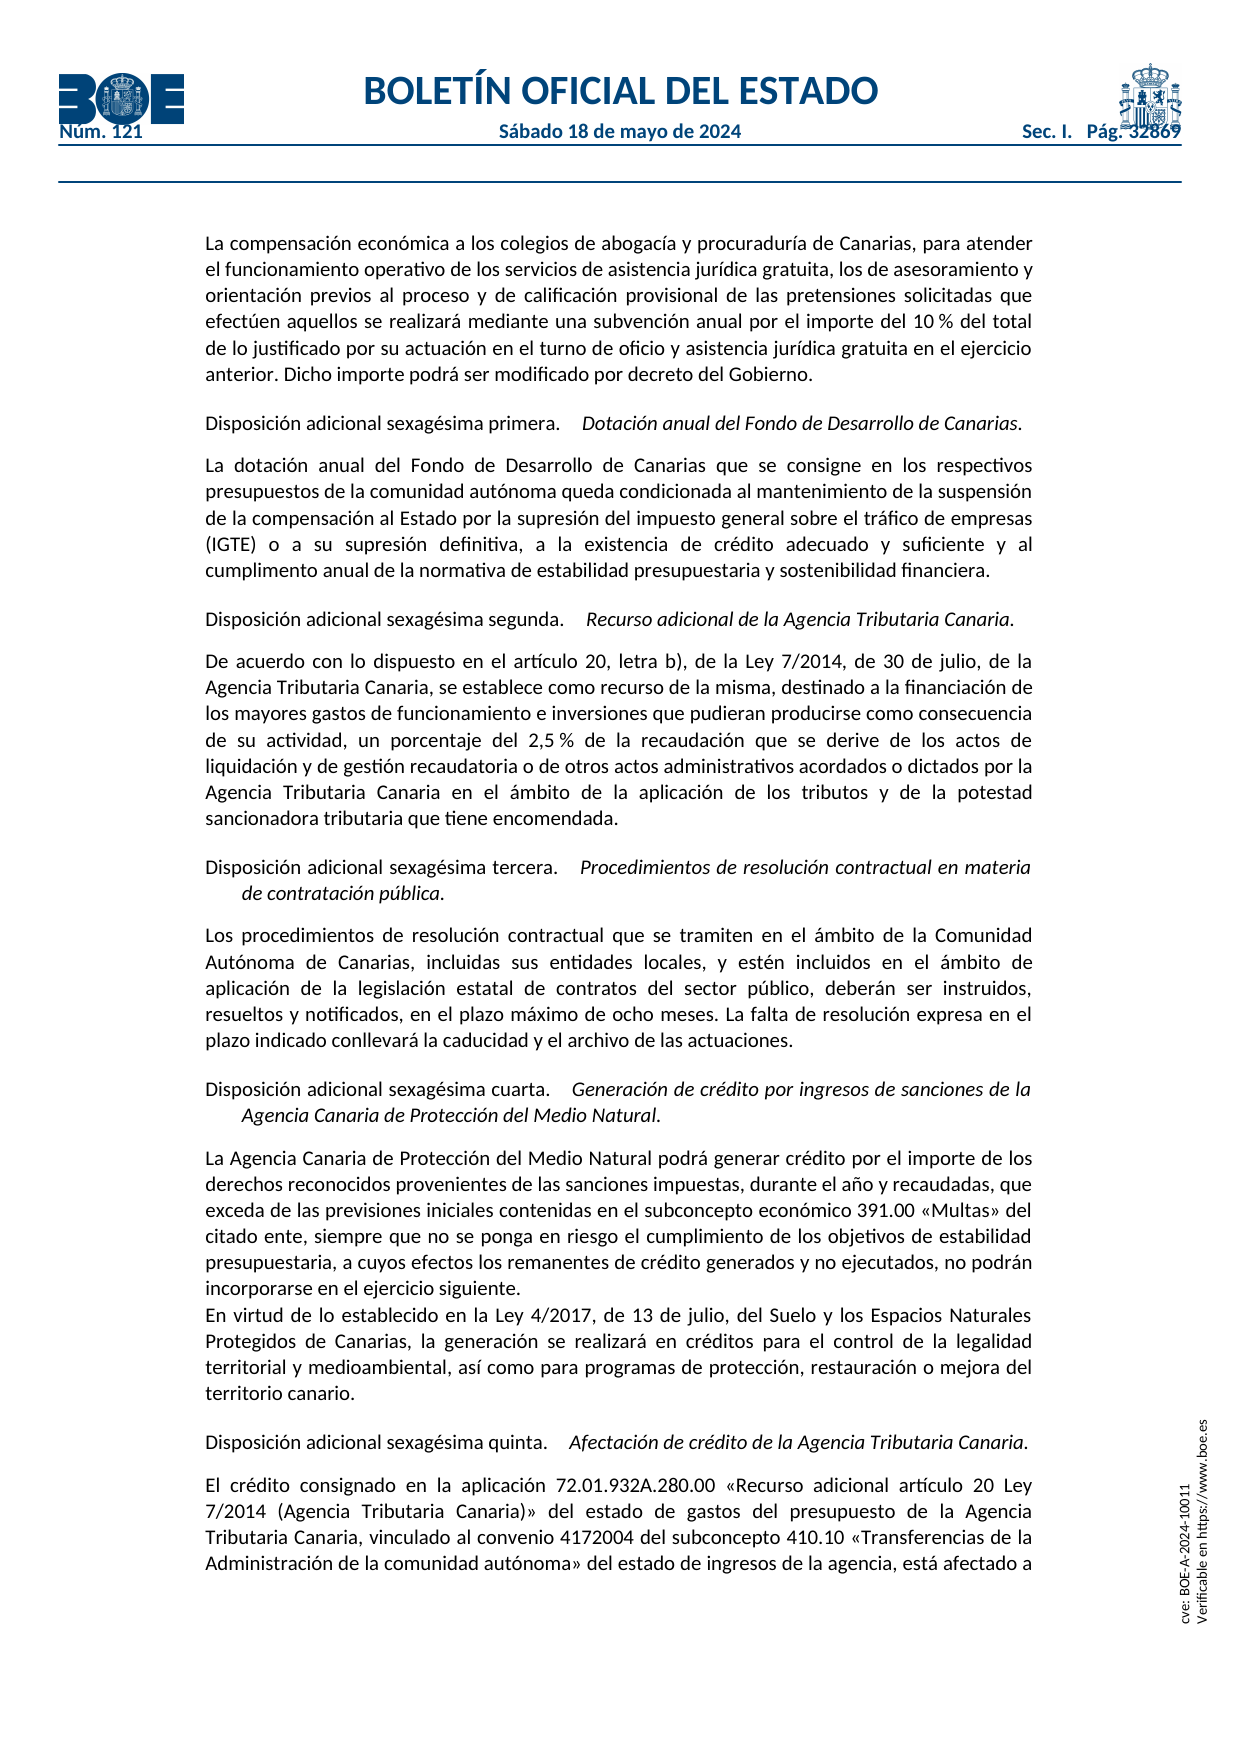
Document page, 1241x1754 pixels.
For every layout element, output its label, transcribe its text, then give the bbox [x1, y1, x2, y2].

text Los procedimientos de resolución contractual que se tramiten en el ámbito de la Comunidad Autónoma de Canarias, incluidas sus entidades locales, y estén incluidos en el ámbito de aplicación de la legislación estatal de contratos del sector público, deberán ser instruidos, resueltos y notificados, en el plazo máximo de ocho meses. La falta de resolución expresa en el plazo indicado conllevará la caducidad y el archivo de las actuaciones. [205, 923, 1034, 1053]
text El crédito consignado en la aplicación 72.01.932A.280.00 «Recurso adicional artículo 20 Ley 7/2014 (Agencia Tributaria Canaria)» del estado de gastos del presupuesto de la Agencia Tributaria Canaria, vinculado al convenio 4172004 del subconcepto 410.10 «Transferencias de la Administración de la comunidad autónoma» del estado de ingresos de la agencia, está afectado a [205, 1472, 1034, 1576]
text De acuerdo con lo dispuesto en el artículo 20, letra b), de la Ley 7/2014, de 30 de julio, de la Agencia Tributaria Canaria, se establece como recurso de la misma, destinado a la financiación de los mayores gastos de funcionamiento e inversiones que pudieran producirse como consecuencia de su actividad, un porcentaje del 2,5 % de la recaudación que se derive de los actos de liquidación y de gestión recaudatoria o de otros actos administrativos acordados o dictados por la Agencia Tributaria Canaria en el ámbito de la aplicación de los tributos y de la potestad sancionadora tributaria que tiene encomendada. [205, 648, 1034, 831]
text La compensación económica a los colegios de abogacía y procuraduría de Canarias, para atender el funcionamiento operativo de los servicios de asistencia jurídica gratuita, los de asesoramiento y orientación previos al proceso y de calificación provisional de las pretensiones solicitadas que efectúen aquellos se realizará mediante una subvención anual por el importe del 10 % del total de lo justificado por su actuación en el turno de oficio y asistencia jurídica gratuita en el ejercicio anterior. Dicho importe podrá ser modificado por decreto del Gobierno. [205, 230, 1034, 386]
text La Agencia Canaria de Protección del Medio Natural podrá generar crédito por el importe de los derechos reconocidos provenientes de las sanciones impuestas, durante el año y recaudadas, que exceda de las previsiones iniciales contenidas en el subconcepto económico 391.00 «Multas» del citado ente, siempre que no se ponga en riesgo el cumplimiento de los objetivos de estabilidad presupuestaria, a cuyos efectos los remanentes de crédito generados y no ejecutados, no podrán incorporarse en el ejercicio siguiente. [205, 1145, 1034, 1301]
text La dotación anual del Fondo de Desarrollo de Canarias que se consigne en los respectivos presupuestos de la comunidad autónoma queda condicionada al mantenimiento de la suspensión de la compensación al Estado por la supresión del impuesto general sobre el tráfico de empresas (IGTE) o a su supresión definitiva, a la existencia de crédito adecuado y suficiente y al cumplimento anual de la normativa de estabilidad presupuestaria y sostenibilidad financiera. [205, 452, 1034, 582]
text Disposición adicional sexagésima tercera. Procedimientos de resolución contractual en materia de contratación pública. [205, 854, 1034, 906]
text En virtud de lo establecido en la Ley 4/2017, de 13 de julio, del Suelo y los Espacios Naturales Protegidos de Canarias, la generación se realizará en créditos para el control de la legalidad territorial y medioambiental, así como para programas de protección, restauración o mejora del territorio canario. [205, 1302, 1034, 1406]
text Disposición adicional sexagésima primera. Dotación anual del Fondo de Desarrollo de Canarias. [205, 410, 1034, 435]
text Disposición adicional sexagésima quinta. Afectación de crédito de la Agencia Tributaria Canaria. [205, 1429, 1034, 1455]
text Disposición adicional sexagésima segunda. Recurso adicional de la Agencia Tributaria Canaria. [205, 606, 1034, 631]
text Disposición adicional sexagésima cuarta. Generación de crédito por ingresos de sanciones de la Agencia Canaria de Protección del Medio Natural. [205, 1076, 1034, 1128]
